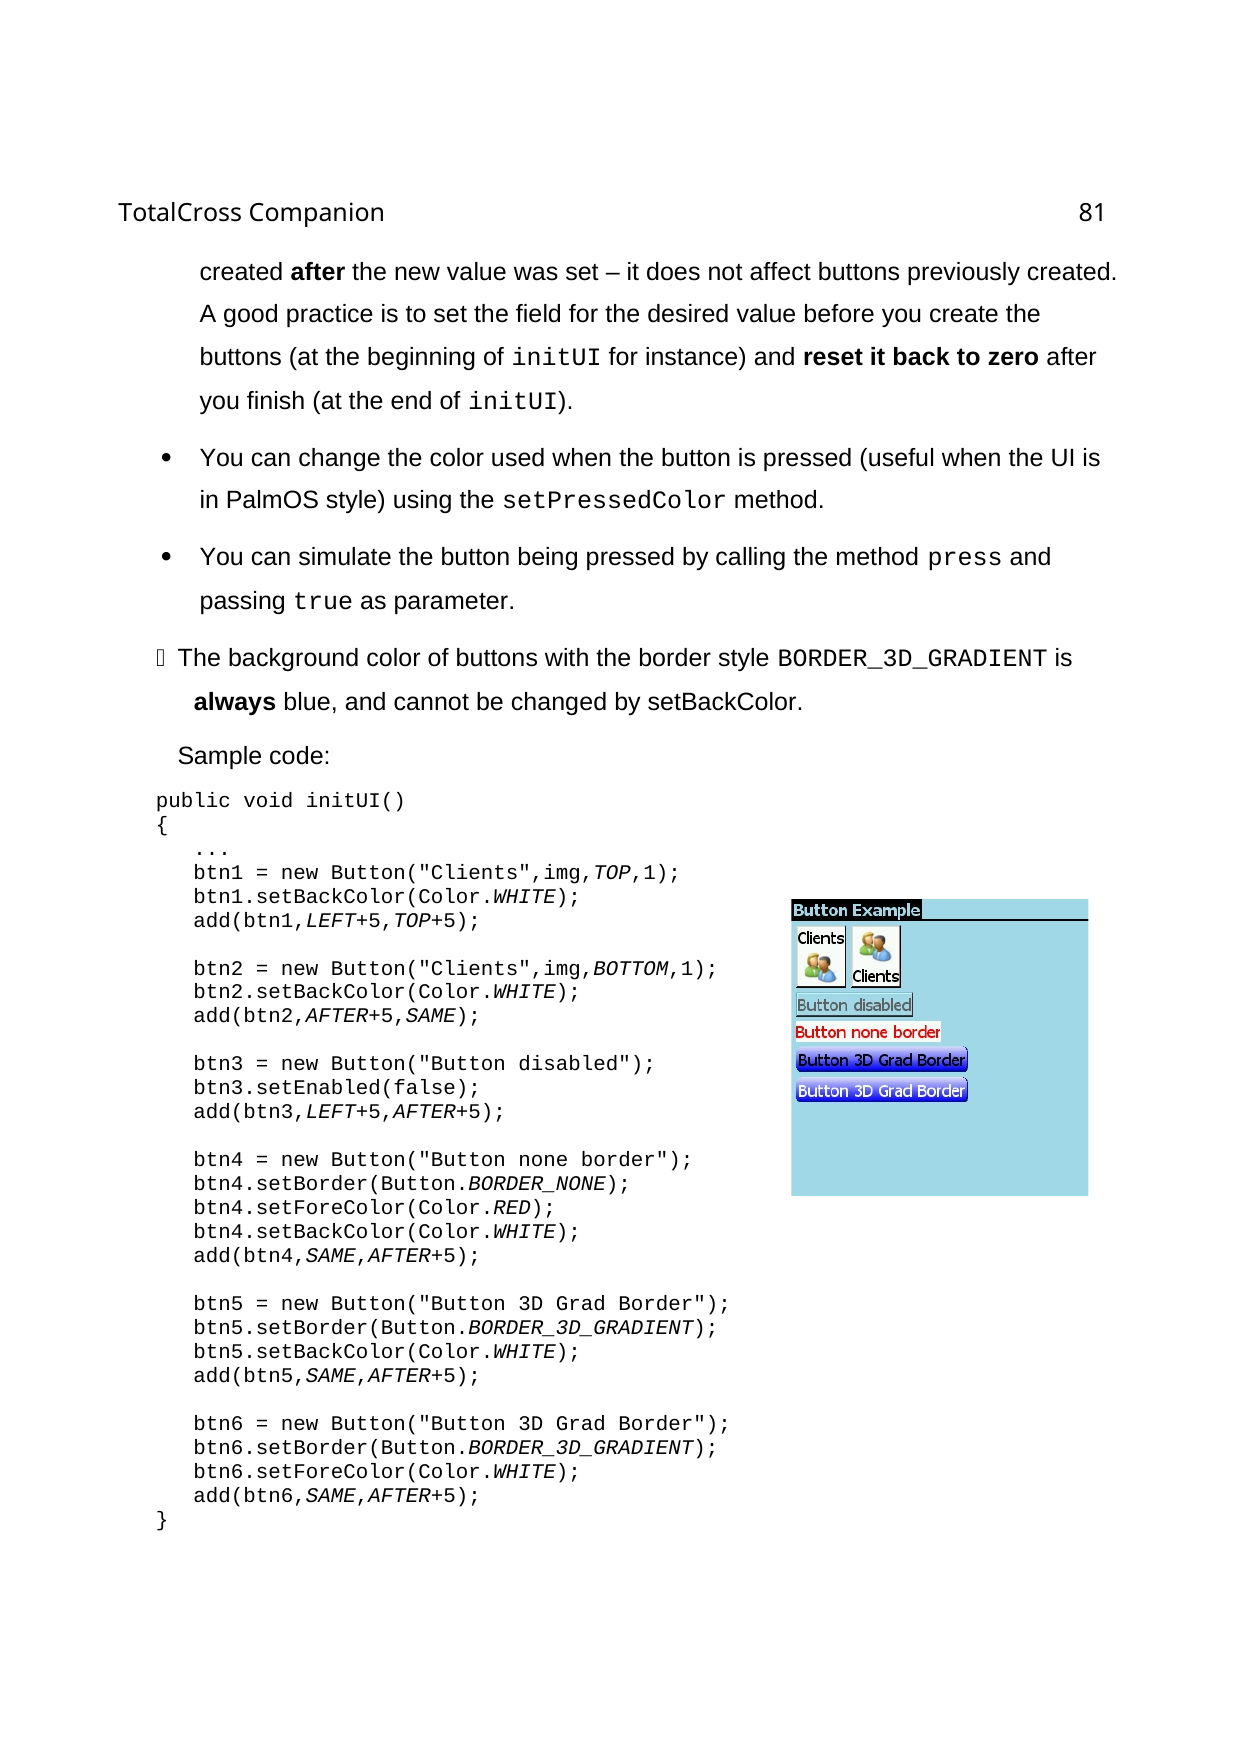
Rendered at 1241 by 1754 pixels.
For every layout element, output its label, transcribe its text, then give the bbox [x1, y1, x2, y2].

text btn4.setBorder(Button.BORDER_NONE); [118, 1173, 790, 1197]
text btn5.setBorder(Button.BORDER_3D_GRADIENT); [118, 1317, 1122, 1341]
text public void initUI() [118, 790, 1122, 814]
text } [118, 1508, 1122, 1532]
text add(btn5,SAME,AFTER+5); [118, 1365, 1122, 1389]
text [1090, 1053, 1122, 1077]
text btn4.setForeColor(Color.RED); [118, 1197, 1122, 1221]
text add(btn2,AFTER+5,SAME); [118, 1005, 790, 1029]
text add(btn3,LEFT+5,AFTER+5); [118, 1101, 790, 1125]
text btn1.setBackColor(Color.WHITE); [118, 886, 1122, 909]
text btn2.setBackColor(Color.WHITE); [118, 981, 790, 1005]
list created after the new value was set – it does not affect buttons previously created. A good practice is to set the field for the desired value before you create the buttons (at the beginning of initUI for instance) and reset it back to zero after you finish (at the end of initUI). [162, 258, 1122, 417]
list You can change the color used when the button is pressed (useful when the UI is in PalmOS style) using the setPressedColor method. [162, 444, 1122, 516]
picture [791, 899, 1089, 1196]
text add(btn4,SAME,AFTER+5); [118, 1245, 1122, 1269]
text btn6.setForeColor(Color.WHITE); [118, 1461, 1122, 1484]
text [1090, 1101, 1122, 1125]
text btn5.setBackColor(Color.WHITE); [118, 1341, 1122, 1365]
list The background color of buttons with the border style BORDER_3D_GRADIENT is always blue, and cannot be changed by setBackColor. [156, 644, 1122, 716]
text btn6 = new Button("Button 3D Grad Border"); [118, 1413, 1122, 1437]
text btn3 = new Button("Button disabled"); [118, 1053, 790, 1077]
text add(btn6,SAME,AFTER+5); [118, 1484, 1122, 1508]
text btn1 = new Button("Clients",img,TOP,1); [118, 862, 1122, 886]
text [1090, 981, 1122, 1005]
text add(btn1,LEFT+5,TOP+5); [118, 909, 790, 933]
text ... [118, 838, 1122, 862]
text btn4.setBackColor(Color.WHITE); [118, 1221, 1122, 1245]
text btn6.setBorder(Button.BORDER_3D_GRADIENT); [118, 1437, 1122, 1461]
text [1090, 909, 1122, 933]
text Sample code: [118, 742, 1122, 770]
text { [118, 814, 1122, 838]
text [1090, 1077, 1122, 1101]
list You can simulate the button being pressed by calling the method press and passing true as parameter. [162, 543, 1122, 617]
text btn4 = new Button("Button none border"); [118, 1149, 790, 1173]
text btn3.setEnabled(false); [118, 1077, 790, 1101]
text btn2 = new Button("Clients",img,BOTTOM,1); [118, 957, 790, 981]
text btn5 = new Button("Button 3D Grad Border"); [118, 1293, 1122, 1317]
text [1090, 1173, 1122, 1197]
text [1090, 1005, 1122, 1029]
